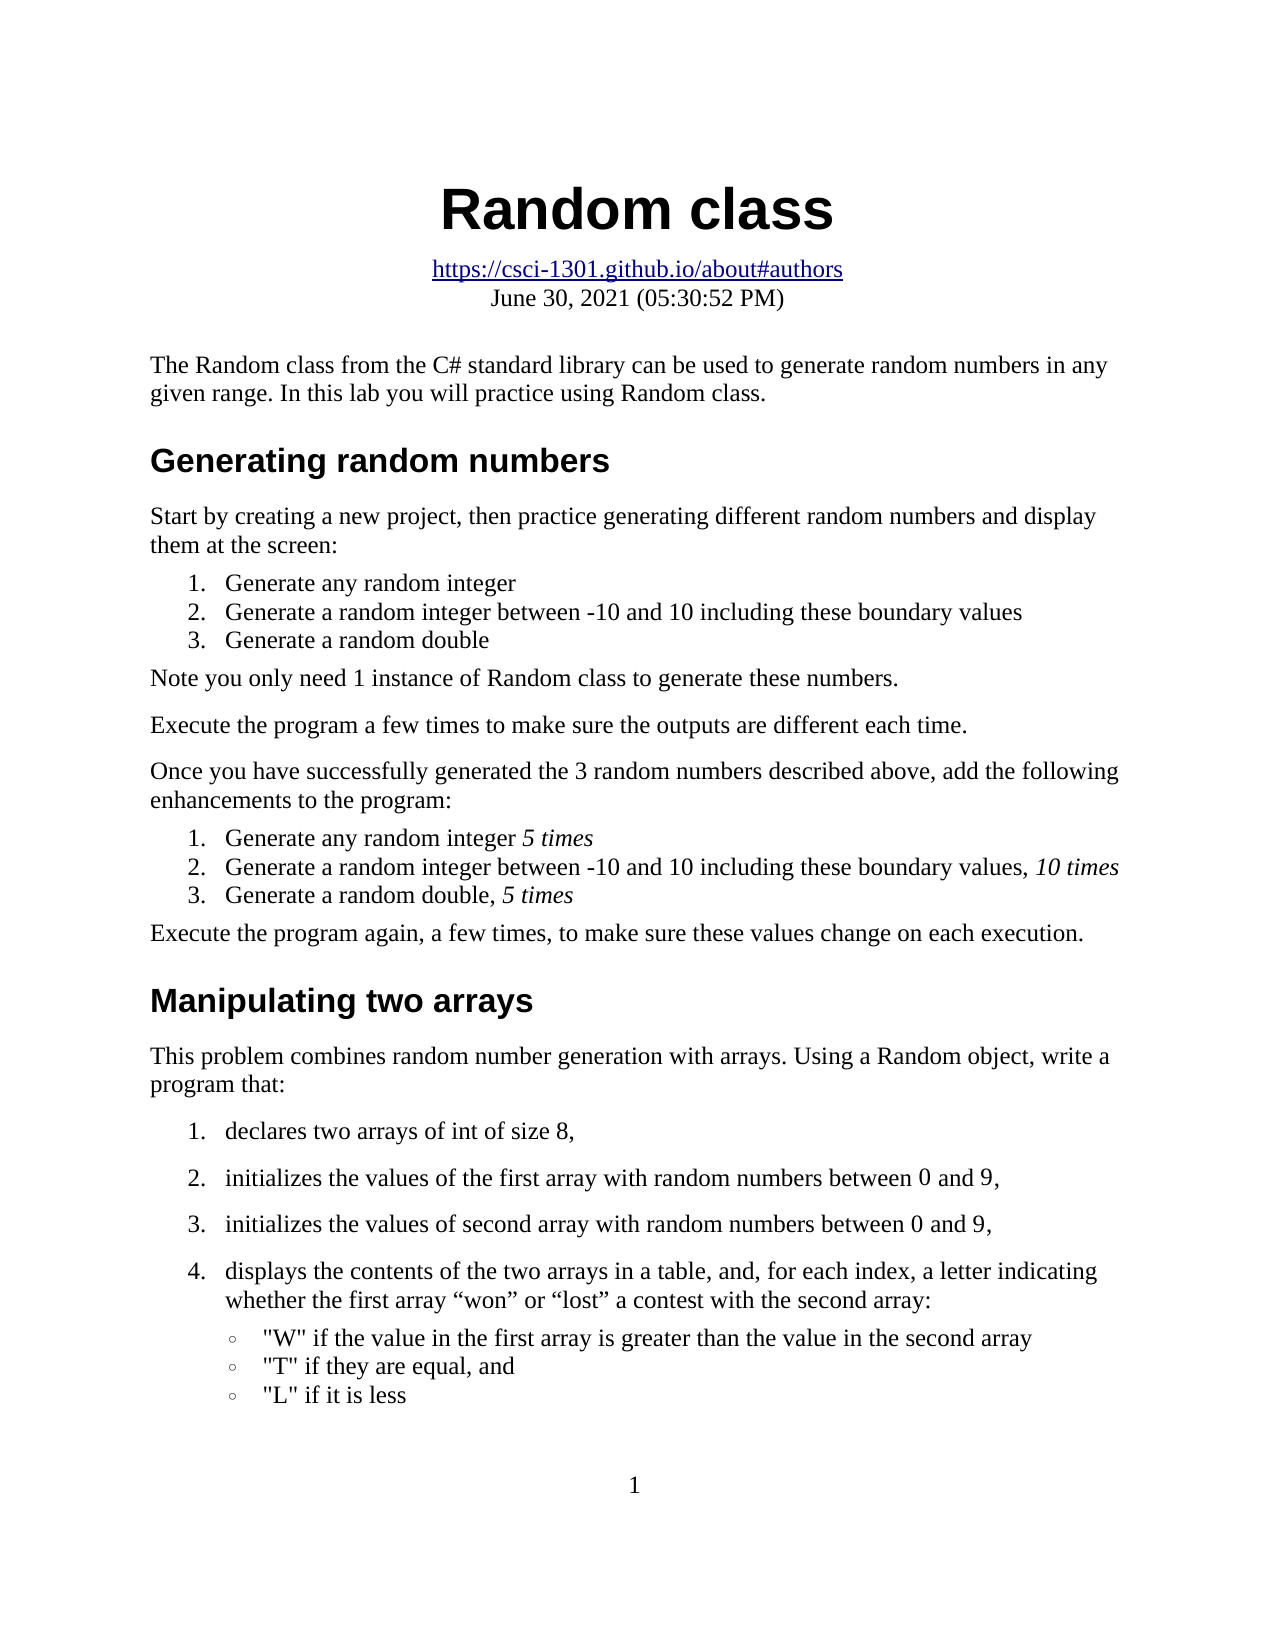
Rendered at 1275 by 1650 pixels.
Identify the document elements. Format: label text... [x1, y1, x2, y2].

text Execute the program a few times to make sure the outputs are different each time. [150, 710, 1125, 738]
list declares two arrays of int of size 8, [187, 1116, 1125, 1145]
text Execute the program again, a few times, to make sure these values change on each execution. [150, 918, 1125, 947]
list Generate a random integer between -10 and 10 including these boundary values, 10 times [187, 852, 1125, 880]
list "W" if the value in the first array is greater than the value in the second array [225, 1323, 1125, 1351]
subtitle Generating random numbers [150, 441, 1125, 480]
text Once you have successfully generated the 3 random numbers described above, add the following enhancements to the program: [150, 756, 1125, 814]
text This problem combines random number generation with arrays. Using a Random object, write a program that: [150, 1041, 1125, 1098]
list Generate a random integer between -10 and 10 including these boundary values [187, 597, 1125, 625]
list Generate a random double, 5 times [187, 880, 1125, 909]
text The Random class from the C# standard library can be used to generate random numbers in any given range. In this lab you will practice using Random class. [150, 350, 1125, 407]
list Generate any random integer [187, 568, 1125, 597]
list displays the contents of the two arrays in a table, and, for each index, a letter indicating whether the first array “won” or “lost” a contest with the second array: [187, 1256, 1125, 1314]
text Note you only need 1 instance of Random class to generate these numbers. [150, 663, 1125, 692]
list "T" if they are equal, and [225, 1351, 1125, 1380]
title Random class [150, 175, 1125, 242]
list initializes the values of second array with random numbers between and , [187, 1209, 1125, 1238]
text Start by creating a new project, then practice generating different random numbers and display them at the screen: [150, 501, 1125, 559]
list Generate any random integer 5 times [187, 823, 1125, 852]
text https://csci-1301.github.io/about#authors [150, 254, 1125, 283]
subtitle Manipulating two arrays [150, 981, 1125, 1019]
list Generate a random double [187, 625, 1125, 654]
list initializes the values of the first array with random numbers between and , [187, 1163, 1125, 1192]
text June 30, 2021 (05:30:52 PM) [150, 283, 1125, 312]
list "L" if it is less [225, 1380, 1125, 1409]
